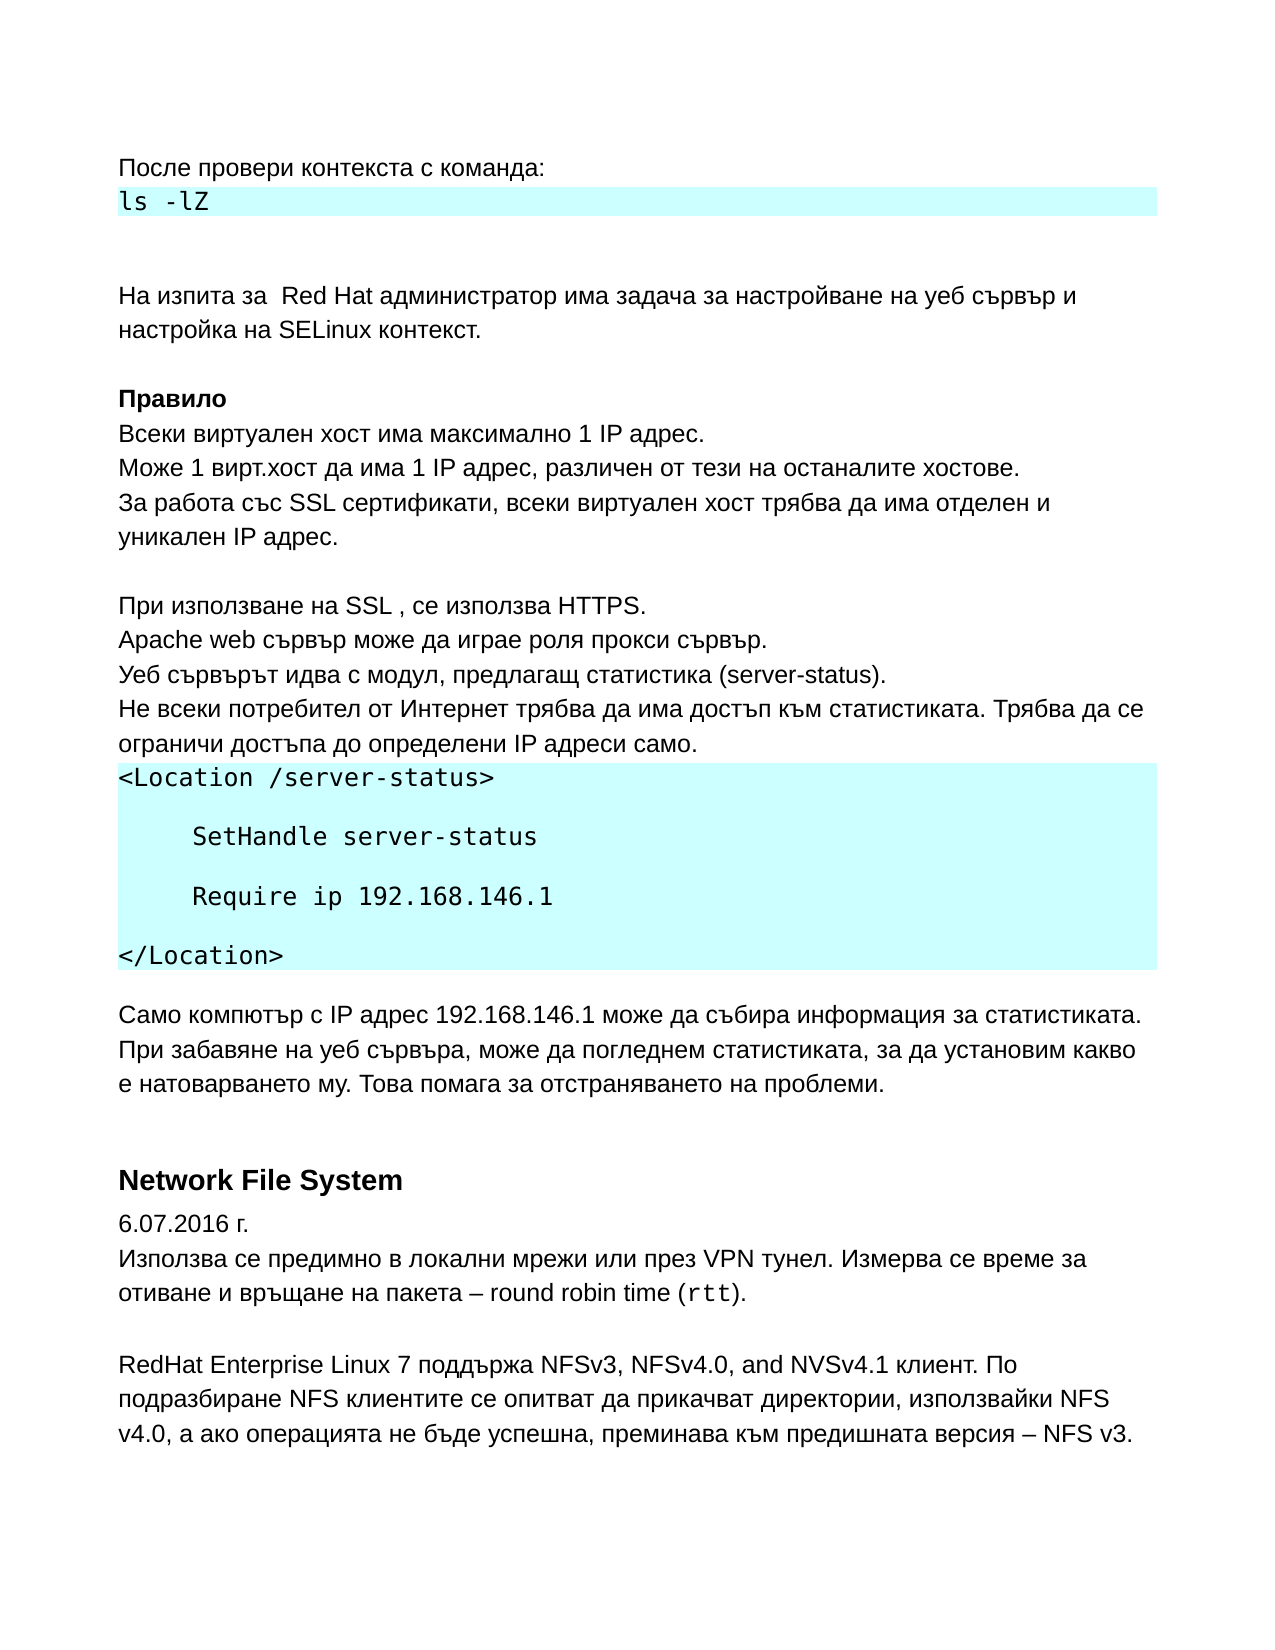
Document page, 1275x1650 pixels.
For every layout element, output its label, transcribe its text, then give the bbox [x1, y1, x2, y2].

text Правило [118, 384, 1157, 413]
text Всеки виртуален хост има максимално 1 IP адрес. [118, 419, 1157, 447]
text При забавяне на уеб сървъра, може да погледнем статистиката, за да установим какво е натоварването му. Това помага за отстраняването на проблеми. [118, 1034, 1157, 1098]
text Не всеки потребител от Интернет трябва да има достъп към статистиката. Трябва да се ограничи достъпа до определени IP адреси само. [118, 694, 1157, 758]
text ls -lZ [118, 187, 1157, 216]
text SetHandle server-status [118, 823, 1157, 852]
text Само компютър с IP адрес 192.168.146.1 може да събира информация за статистиката. [118, 1000, 1157, 1029]
text За работа със SSL сертификати, всеки виртуален хост трябва да има отделен и уникален IP адрес. [118, 488, 1157, 551]
subtitle Network File System [118, 1163, 1157, 1197]
text На изпита за Red Hat администратор има задача за настройване на уеб сървър и настройка на SELinux контекст. [118, 281, 1157, 344]
text Може 1 вирт.хост да има 1 IP адрес, различен от тези на останалите хостове. [118, 453, 1157, 482]
text 6.07.2016 г. [118, 1209, 1157, 1238]
text При използване на SSL , се използва HTTPS. [118, 591, 1157, 620]
text Използва се предимно в локални мрежи или през VPN тунел. Измерва се време за отиване и връщане на пакета – round robin time (rtt). [118, 1243, 1157, 1309]
text RedHat Enterprise Linux 7 поддържа NFSv3, NFSv4.0, and NVSv4.1 клиент. По подразбиране NFS клиентите се опитват да прикачват директории, използвайки NFS v4.0, а ако операцията не бъде успешна, преминава към предишната версия – NFS v3. [118, 1349, 1157, 1447]
text </Location> [118, 941, 1157, 970]
text После провери контекста с команда: [118, 153, 1157, 181]
text <Location /server-status> [118, 763, 1157, 793]
text Apache web сървър може да играе роля прокси сървър. [118, 626, 1157, 654]
text Уеб сървърът идва с модул, предлагащ статистика (server-status). [118, 660, 1157, 689]
text Require ip 192.168.146.1 [118, 882, 1157, 911]
